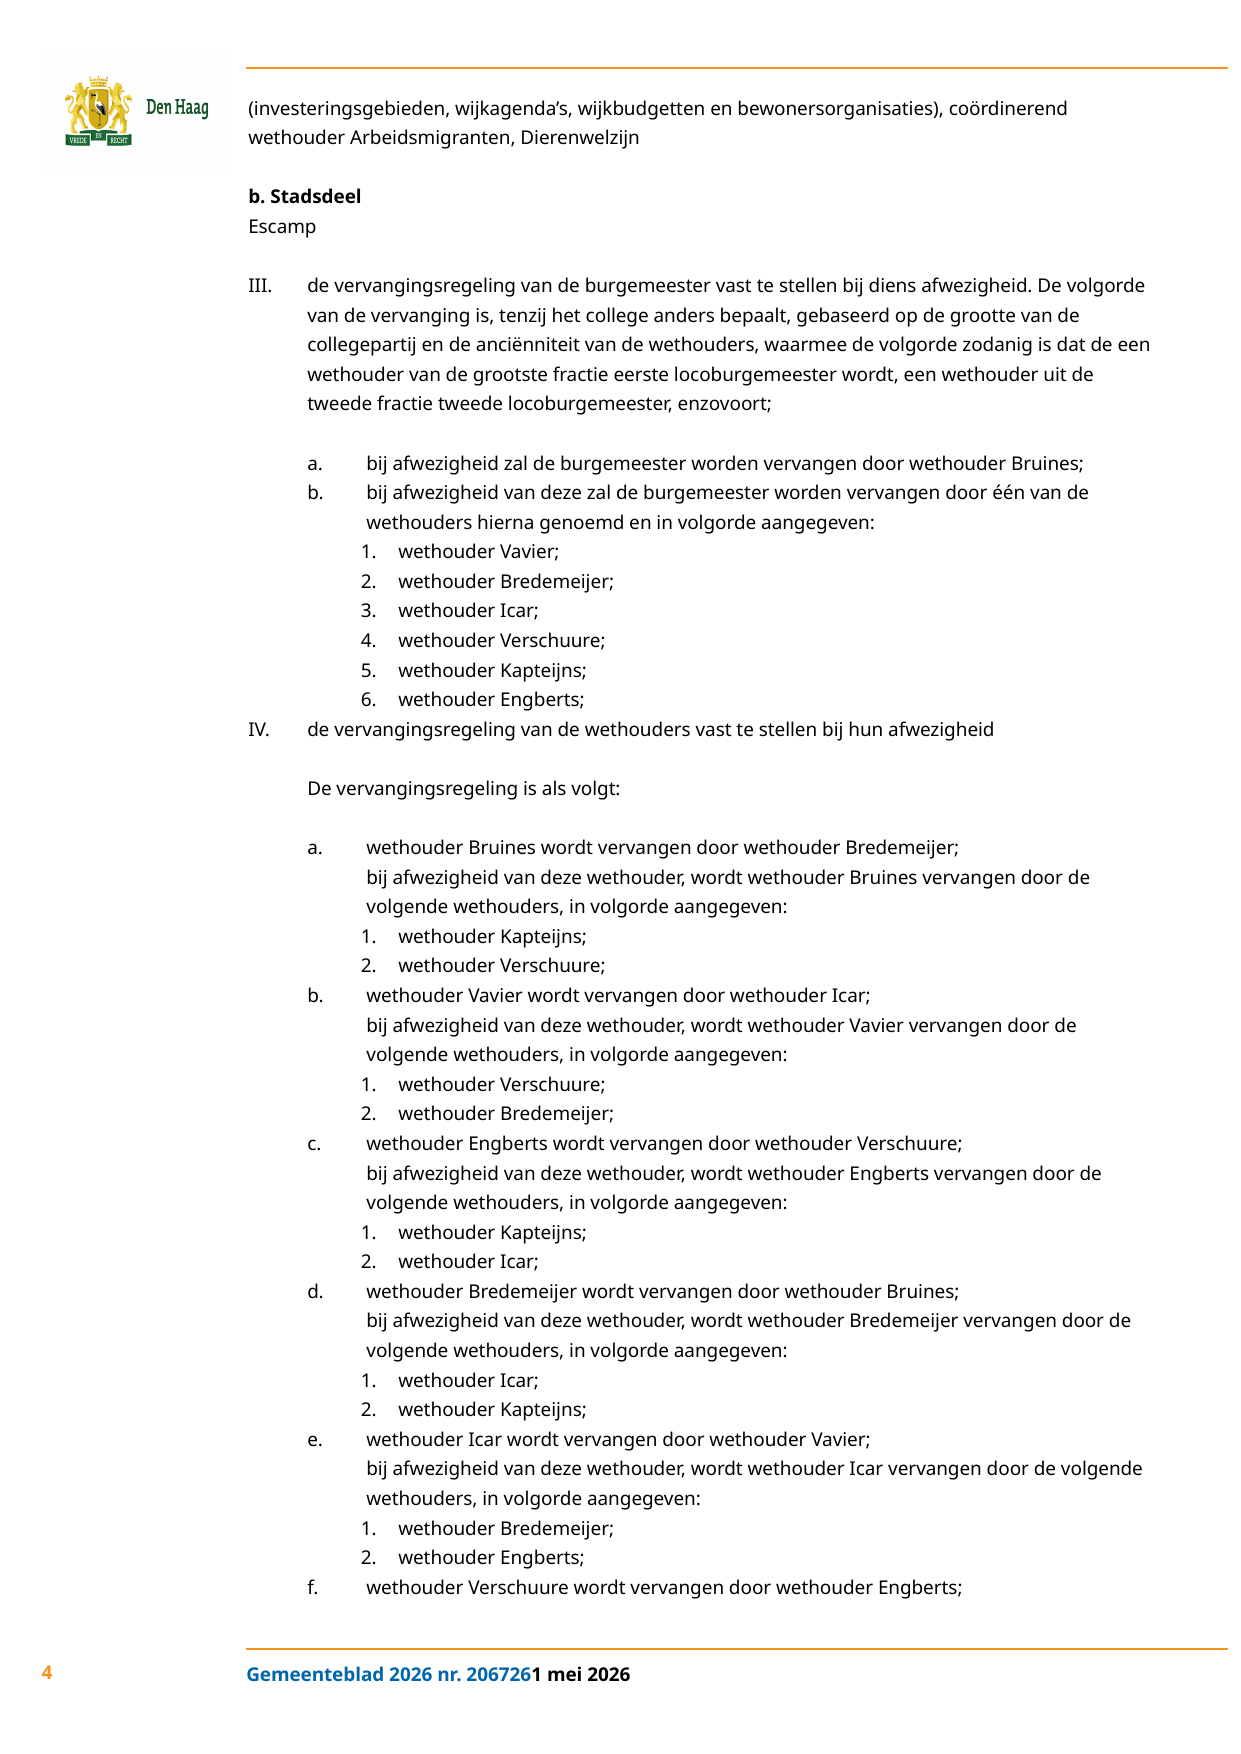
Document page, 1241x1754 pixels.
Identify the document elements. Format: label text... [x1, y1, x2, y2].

list wethouder Bredemeijer; [361, 568, 1152, 594]
list wethouder Verschuure; [361, 627, 1152, 653]
list wethouder Verschuure wordt vervangen door wethouder Engberts; [307, 1574, 1152, 1600]
list bij afwezigheid van deze wethouder, wordt wethouder Icar vervangen door de volgende wethouders, in volgorde aangegeven: [307, 1456, 1152, 1511]
list wethouder Bredemeijer wordt vervangen door wethouder Bruines; [307, 1278, 1152, 1304]
list bij afwezigheid van deze wethouder, wordt wethouder Bruines vervangen door de volgende wethouders, in volgorde aangegeven: [307, 864, 1152, 919]
list wethouder Kapteijns; [361, 657, 1152, 683]
list wethouder Icar; [361, 1367, 1152, 1393]
list wethouder Bredemeijer; [361, 1101, 1152, 1126]
list wethouder Icar; [361, 598, 1152, 623]
list wethouder Engberts; [361, 686, 1152, 712]
list wethouder Engberts; [361, 1544, 1152, 1570]
list wethouder Kapteijns; [361, 923, 1152, 949]
text Escamp [248, 213, 1152, 239]
list wethouder Icar wordt vervangen door wethouder Vavier; [307, 1426, 1152, 1452]
list wethouder Vavier; [361, 538, 1152, 564]
list wethouder Verschuure; [361, 1071, 1152, 1097]
list wethouder Bredemeijer; [361, 1515, 1152, 1541]
picture [41, 47, 231, 172]
list bij afwezigheid zal de burgemeester worden vervangen door wethouder Bruines; [307, 450, 1152, 476]
list wethouder Kapteijns; [361, 1219, 1152, 1245]
list bij afwezigheid van deze wethouder, wordt wethouder Engberts vervangen door de volgende wethouders, in volgorde aangegeven: [307, 1160, 1152, 1215]
list wethouder Kapteijns; [361, 1396, 1152, 1422]
list de vervangingsregeling van de wethouders vast te stellen bij hun afwezigheid [248, 716, 1152, 742]
list wethouder Verschuure; [361, 953, 1152, 978]
list bij afwezigheid van deze wethouder, wordt wethouder Bredemeijer vervangen door de volgende wethouders, in volgorde aangegeven: [307, 1308, 1152, 1363]
list wethouder Engberts wordt vervangen door wethouder Verschuure; [307, 1130, 1152, 1156]
list bij afwezigheid van deze zal de burgemeester worden vervangen door één van de wethouders hierna genoemd en in volgorde aangegeven: [307, 479, 1152, 535]
list bij afwezigheid van deze wethouder, wordt wethouder Vavier vervangen door de volgende wethouders, in volgorde aangegeven: [307, 1012, 1152, 1067]
list wethouder Icar; [361, 1248, 1152, 1274]
text (investeringsgebieden, wijkagenda’s, wijkbudgetten en bewonersorganisaties), coördinerend wethouder Arbeidsmigranten, Dierenwelzijn [248, 95, 1152, 150]
list wethouder Vavier wordt vervangen door wethouder Icar; [307, 982, 1152, 1008]
list wethouder Bruines wordt vervangen door wethouder Bredemeijer; [307, 834, 1152, 860]
list De vervangingsregeling is als volgt: [248, 775, 1152, 801]
text b. Stadsdeel [248, 183, 1152, 209]
list de vervangingsregeling van de burgemeester vast te stellen bij diens afwezigheid. De volgorde van de vervanging is, tenzij het college anders bepaalt, gebaseerd op de grootte van de collegepartij en de anciënniteit van de wethouders, waarmee de volgorde zodanig is dat de een wethouder van de grootste fractie eerste locoburgemeester wordt, een wethouder uit de tweede fractie tweede locoburgemeester, enzovoort; [248, 272, 1152, 416]
